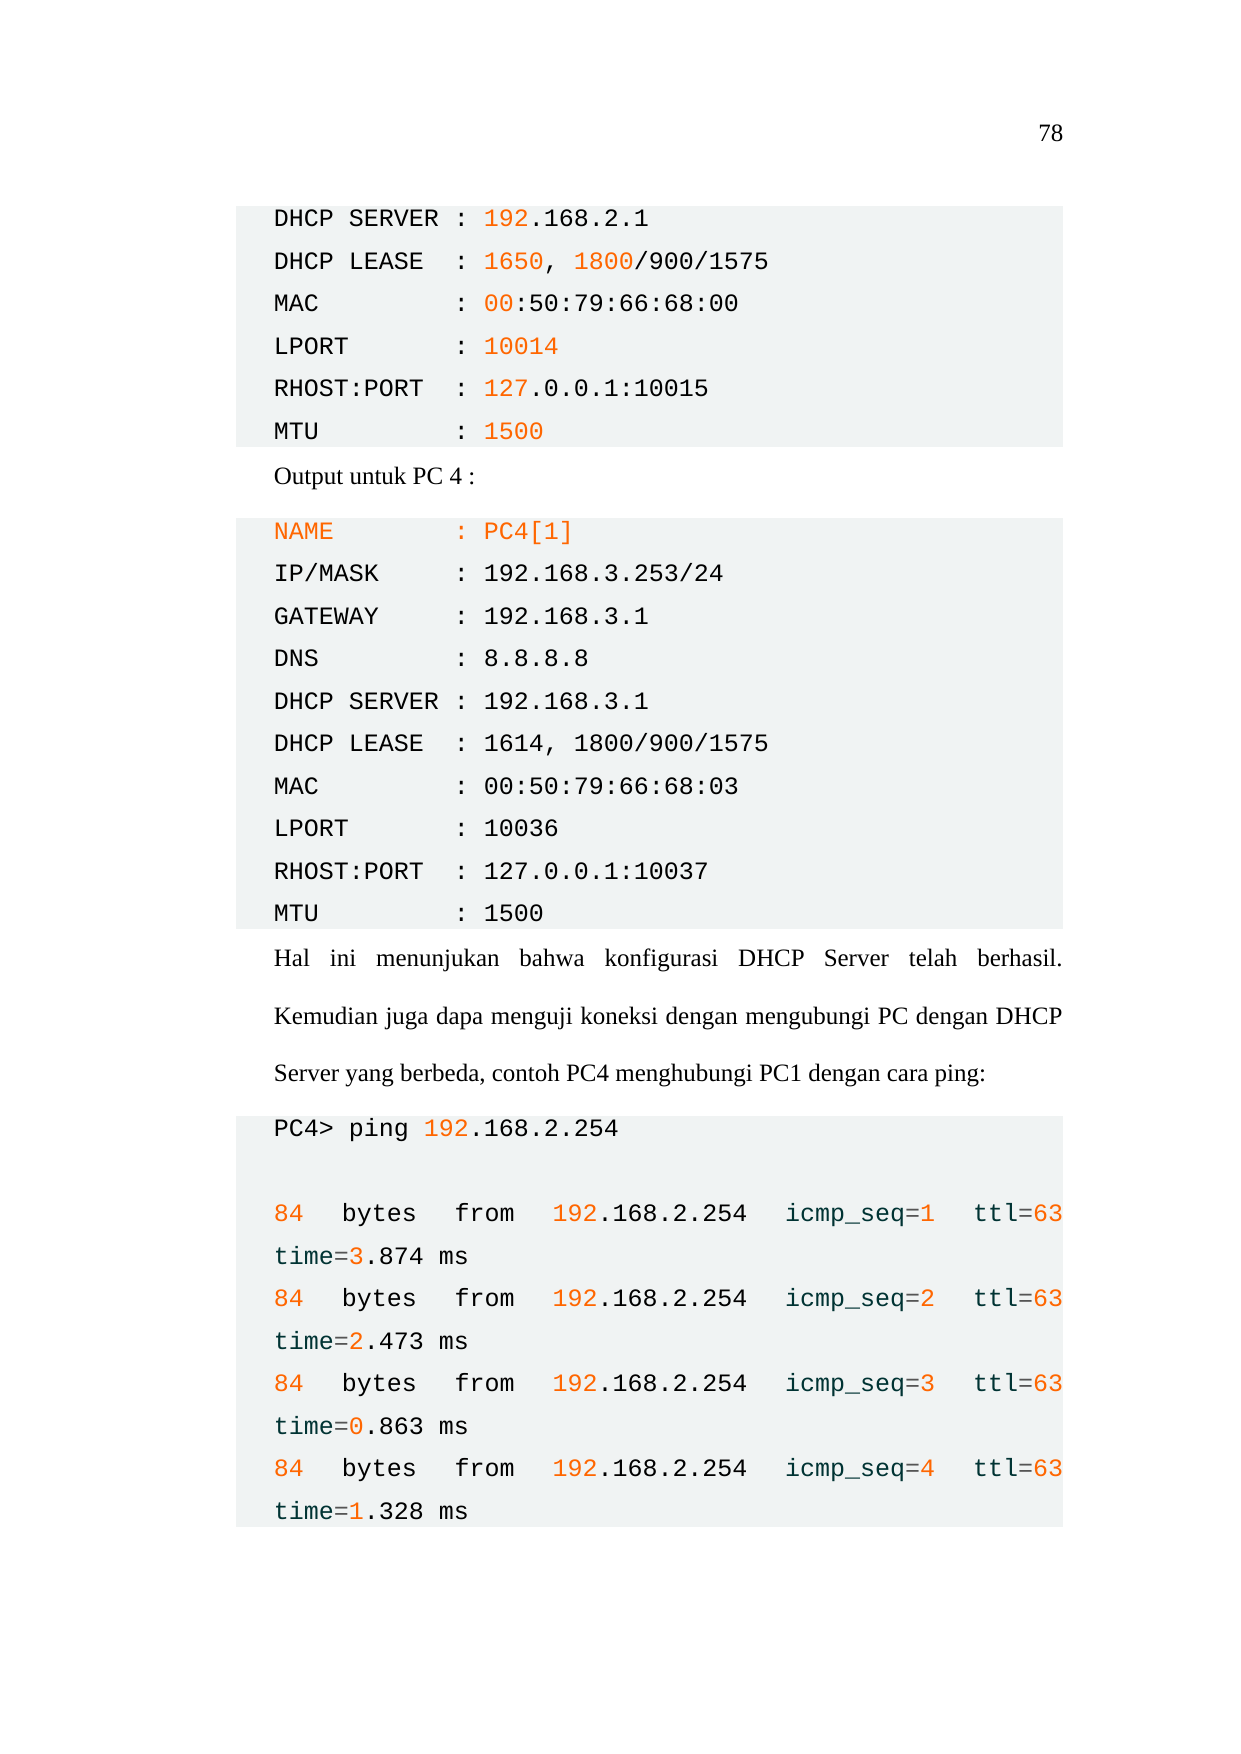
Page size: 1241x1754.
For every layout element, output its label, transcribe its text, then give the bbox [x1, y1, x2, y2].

list NAME : PC4[1] [236, 518, 1063, 547]
list 84 bytes from 192.168.2.254 icmp_seq=3 ttl=63 time=0.863 ms [236, 1371, 1063, 1442]
list DHCP LEASE : 1650, 1800/900/1575 [236, 248, 1063, 277]
list DNS : 8.8.8.8 [236, 646, 1063, 674]
list RHOST:PORT : 127.0.0.1:10037 [236, 858, 1063, 887]
list DHCP SERVER : 192.168.2.1 [236, 206, 1063, 234]
list DHCP LEASE : 1614, 1800/900/1575 [236, 731, 1063, 759]
list 84 bytes from 192.168.2.254 icmp_seq=4 ttl=63 time=1.328 ms [236, 1456, 1063, 1527]
list Hal ini menunjukan bahwa konfigurasi DHCP Server telah berhasil. Kemudian juga dapa menguji koneksi dengan mengubungi PC dengan DHCP Server yang berbeda, contoh PC4 menghubungi PC1 dengan cara ping: [236, 943, 1063, 1087]
list PC4> ping 192.168.2.254 [236, 1116, 1063, 1144]
list MAC : 00:50:79:66:68:03 [236, 773, 1063, 802]
list DHCP SERVER : 192.168.3.1 [236, 688, 1063, 717]
list 84 bytes from 192.168.2.254 icmp_seq=2 ttl=63 time=2.473 ms [236, 1286, 1063, 1357]
list MAC : 00:50:79:66:68:00 [236, 291, 1063, 319]
list RHOST:PORT : 127.0.0.1:10015 [236, 376, 1063, 404]
list GATEWAY : 192.168.3.1 [236, 603, 1063, 632]
list 84 bytes from 192.168.2.254 icmp_seq=1 ttl=63 time=3.874 ms [236, 1201, 1063, 1272]
list MTU : 1500 [236, 901, 1063, 929]
list LPORT : 10014 [236, 333, 1063, 362]
list MTU : 1500 [236, 418, 1063, 447]
list LPORT : 10036 [236, 816, 1063, 844]
list Output untuk PC 4 : [236, 461, 1063, 490]
list IP/MASK : 192.168.3.253/24 [236, 561, 1063, 589]
